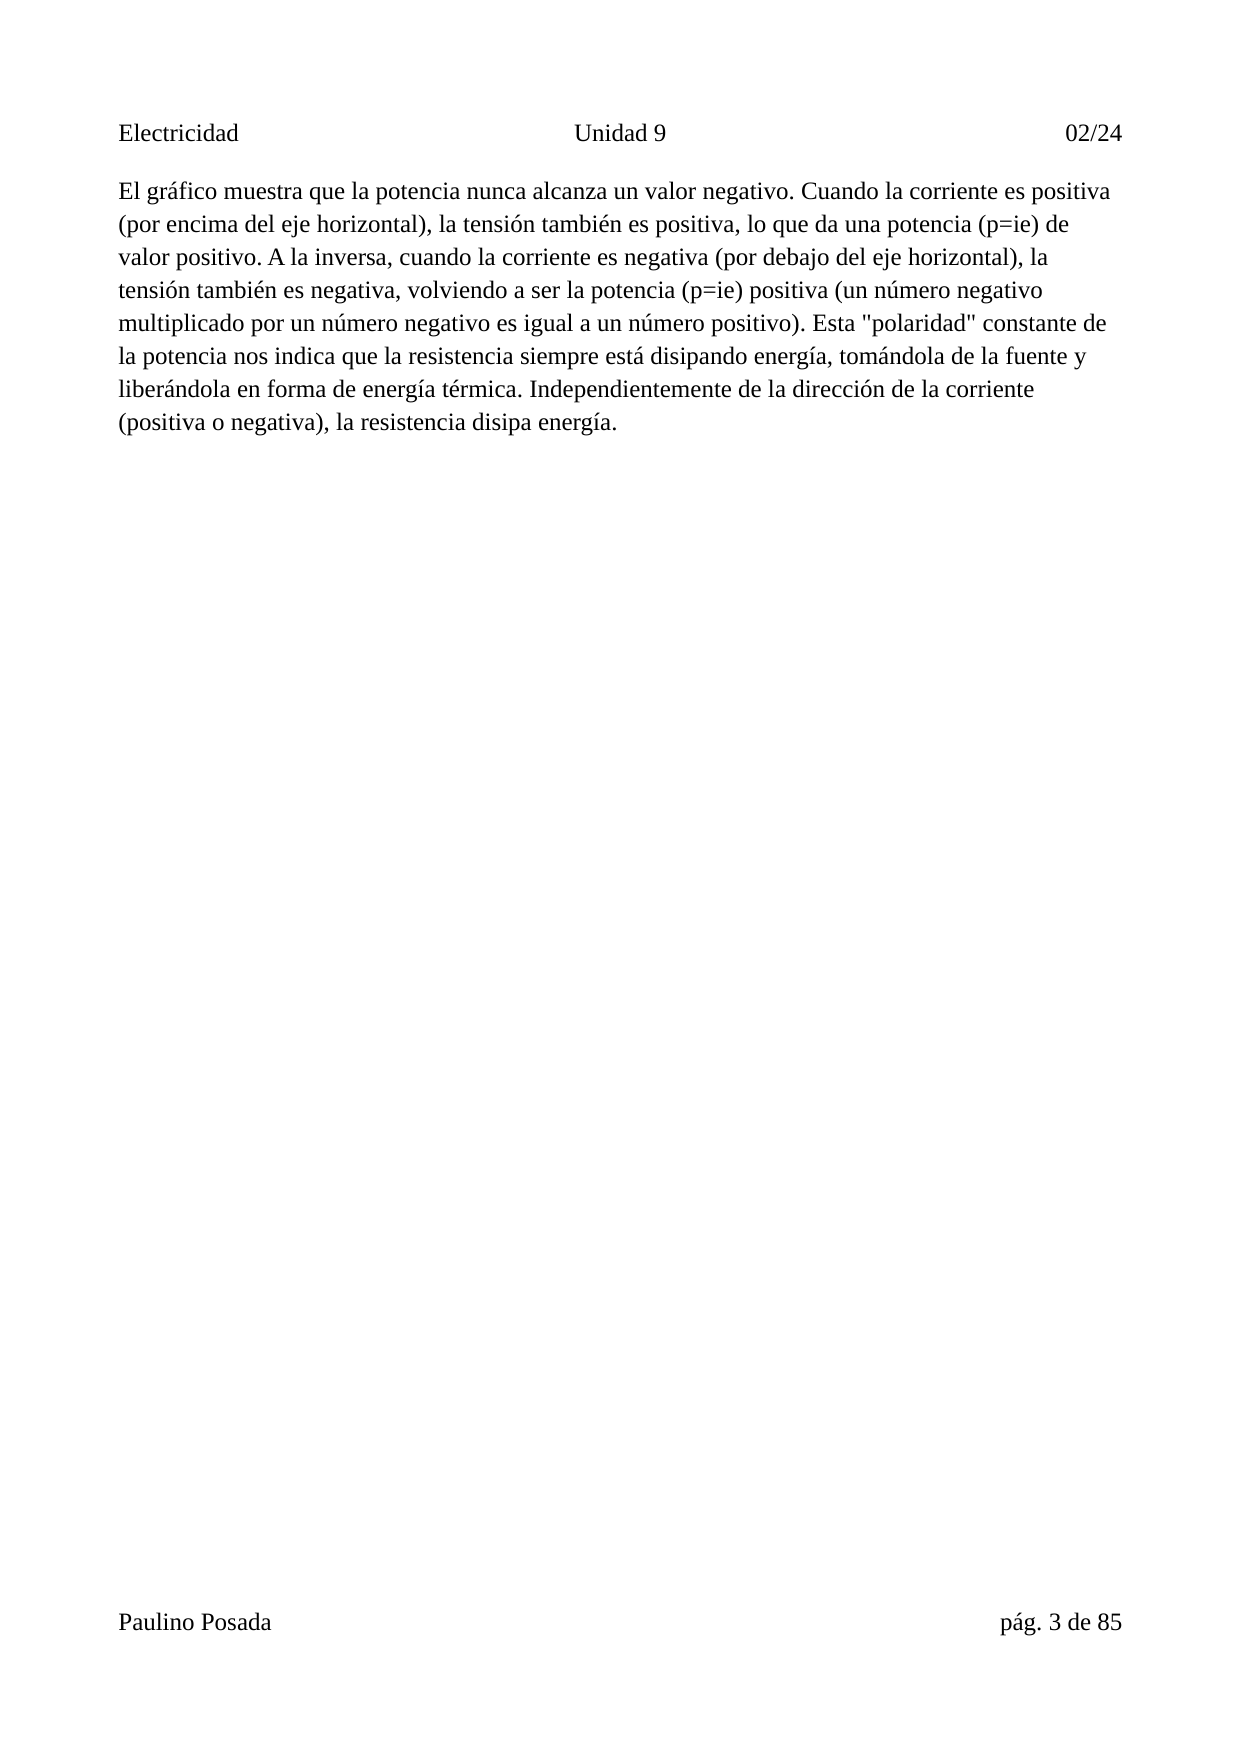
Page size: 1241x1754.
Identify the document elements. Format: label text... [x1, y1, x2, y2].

text El gráfico muestra que la potencia nunca alcanza un valor negativo. Cuando la corriente es positiva (por encima del eje horizontal), la tensión también es positiva, lo que da una potencia (p=ie) de valor positivo. A la inversa, cuando la corriente es negativa (por debajo del eje horizontal), la tensión también es negativa, volviendo a ser la potencia (p=ie) positiva (un número negativo multiplicado por un número negativo es igual a un número positivo). Esta "polaridad" constante de la potencia nos indica que la resistencia siempre está disipando energía, tomándola de la fuente y liberándola en forma de energía térmica. Independientemente de la dirección de la corriente (positiva o negativa), la resistencia disipa energía. [118, 176, 1122, 436]
